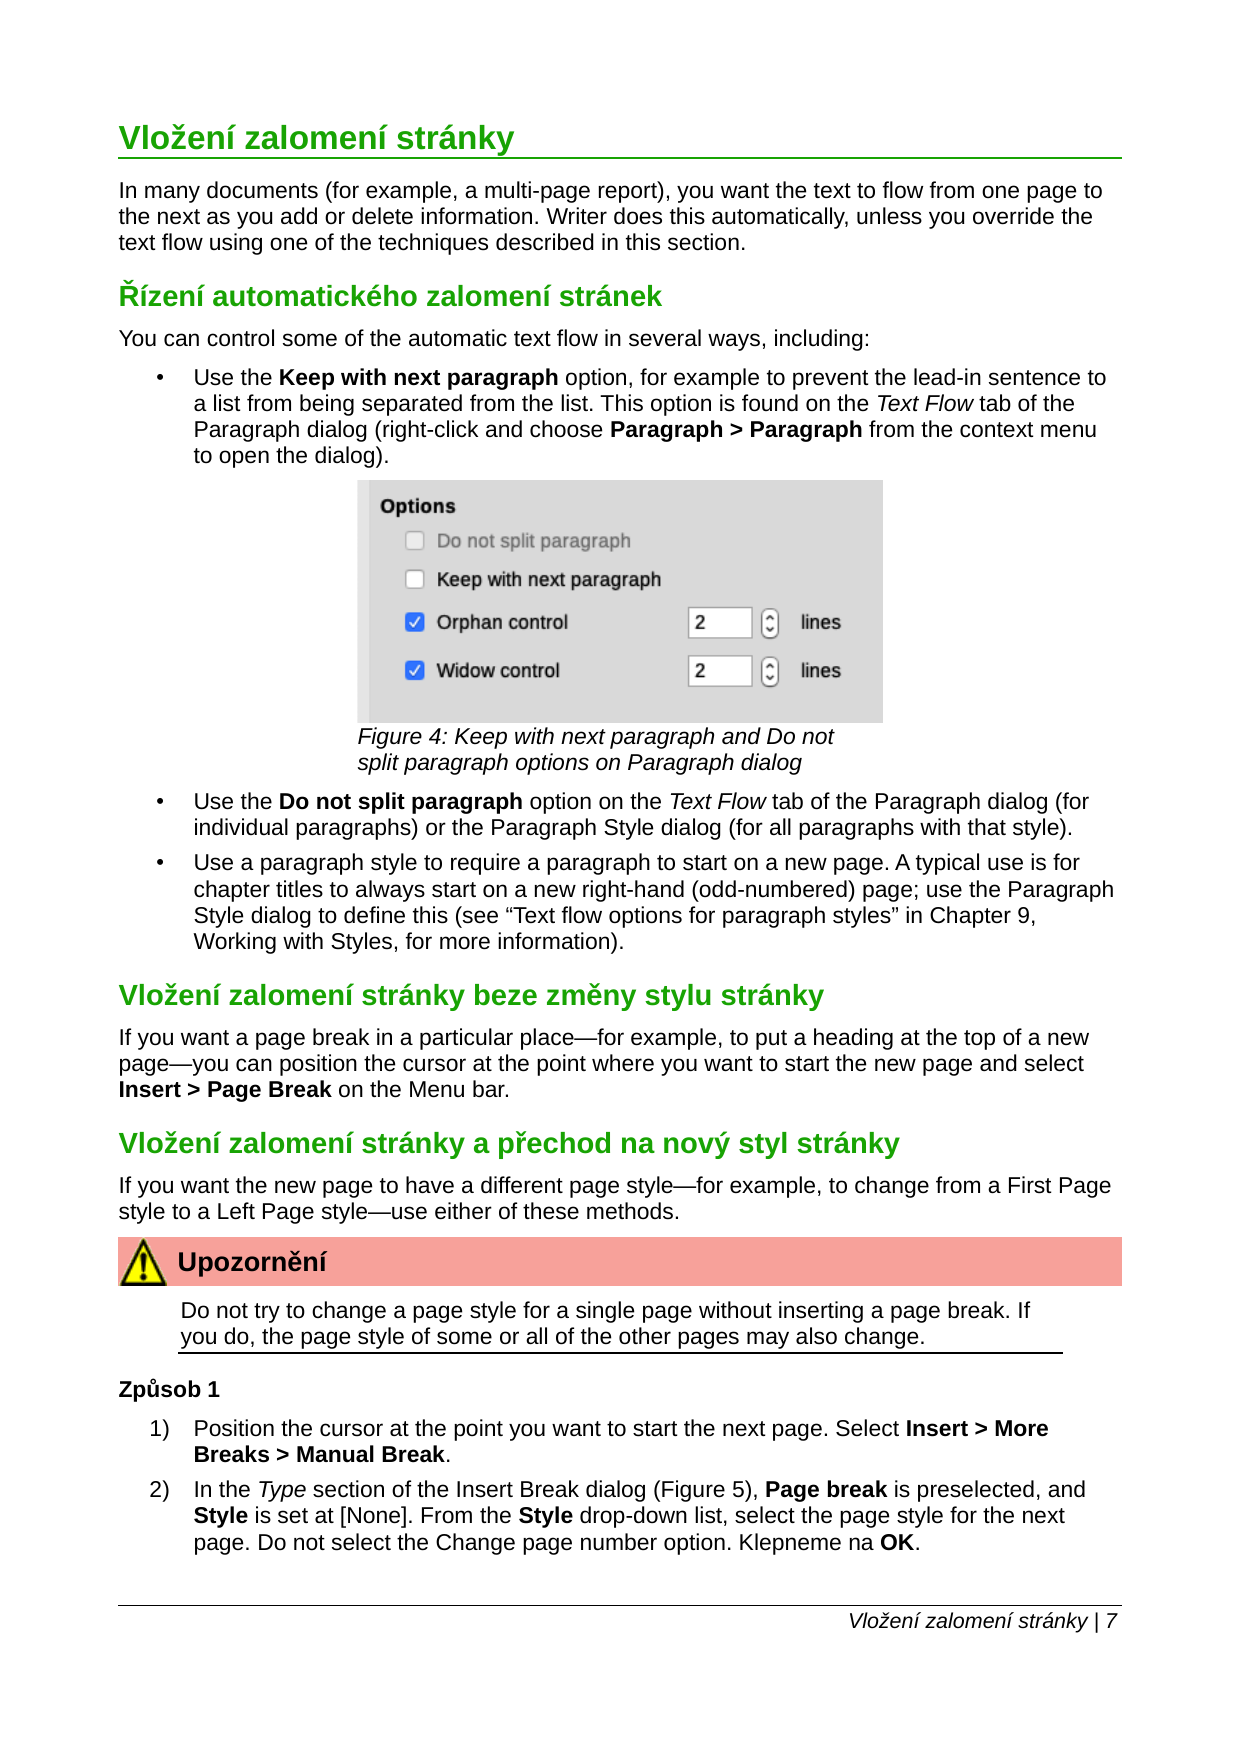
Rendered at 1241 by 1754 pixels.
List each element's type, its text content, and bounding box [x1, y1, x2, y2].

list Use the Do not split paragraph option on the Text Flow tab of the Paragraph dialog (for individual paragraphs) or the Paragraph Style dialog (for all paragraphs with that style). [156, 788, 1122, 840]
list In the Type section of the Insert Break dialog (Figure 5), Page break is preselected, and Style is set at [None]. From the Style drop-down list, select the page style for the next page. Do not select the Change page number option. Klepneme na OK. [170, 1476, 1122, 1555]
picture [357, 480, 883, 723]
text In many documents (for example, a multi-page report), you want the text to flow from one page to the next as you add or delete information. Writer does this automatically, unless you override the text flow using one of the techniques described in this section. [118, 177, 1122, 256]
list If you want a page break in a particular place—for example, to put a heading at the top of a new page—you can position the cursor at the point where you want to start the new page and select Insert > Page Break on the Menu bar. [118, 1024, 1122, 1103]
subtitle Vložení zalomení stránky beze změny stylu stránky [118, 978, 1122, 1012]
text Do not try to change a page style for a single page without inserting a page break. If you do, the page style of some or all of the other pages may also change. [177, 1294, 1063, 1354]
subtitle Řízení automatického zalomení stránek [118, 279, 1122, 313]
list If you want the new page to have a different page style—for example, to change from a First Page style to a Left Page style—use either of these methods. [118, 1172, 1122, 1224]
subtitle Vložení zalomení stránky a přechod na nový styl stránky [118, 1126, 1122, 1160]
picture [119, 1237, 167, 1286]
list Use the Keep with next paragraph option, for example to prevent the lead-in sentence to a list from being separated from the list. This option is found on the Text Flow tab of the Paragraph dialog (right-click and choose Paragraph > Paragraph from the context menu to open the dialog). [156, 363, 1122, 469]
text You can control some of the automatic text flow in several ways, including: [118, 324, 1122, 351]
text Figure 4: Keep with next paragraph and Do not split paragraph options on Paragraph dialog [357, 723, 883, 776]
list Způsob 1 [118, 1376, 1122, 1402]
subtitle Vložení zalomení stránky [118, 118, 1122, 157]
list Position the cursor at the point you want to start the next page. Select Insert > More Breaks > Manual Break. [170, 1414, 1122, 1467]
list Use a paragraph style to require a paragraph to start on a new page. A typical use is for chapter titles to always start on a new right-hand (odd-numbered) page; use the Paragraph Style dialog to define this (see “Text flow options for paragraph styles” in Chapter 9, Working with Styles, for more information). [156, 849, 1122, 955]
subtitle Upozornění [167, 1237, 1122, 1286]
